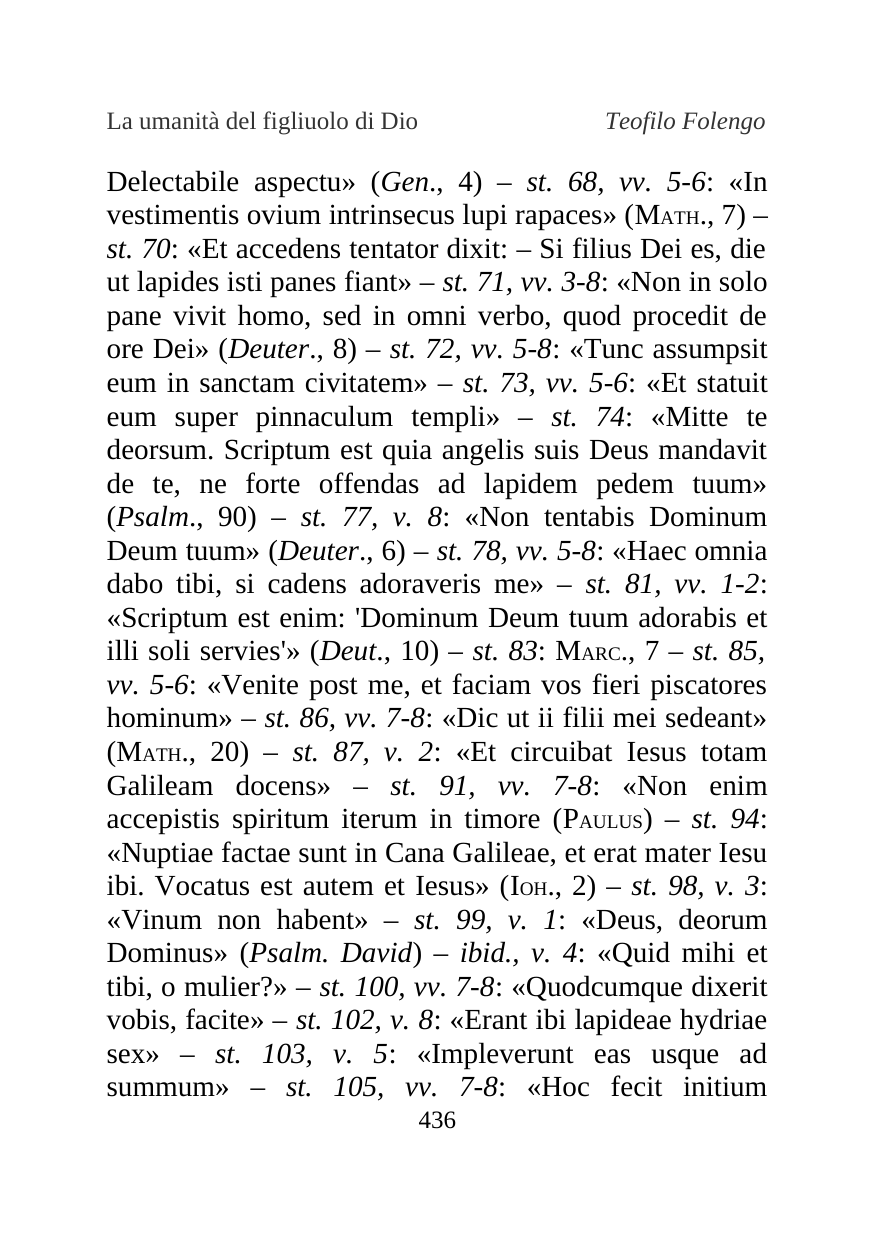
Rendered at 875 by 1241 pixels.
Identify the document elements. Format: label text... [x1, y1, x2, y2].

text Delectabile aspectu» (Gen., 4) – st. 68, vv. 5-6: «In vestimentis ovium intrinsecus lupi rapaces» (Math., 7) – st. 70: «Et accedens tentator dixit: – Si filius Dei es, die ut lapides isti panes fiant» – st. 71, vv. 3-8: «Non in solo pane vivit homo, sed in omni verbo, quod procedit de ore Dei» (Deuter., 8) – st. 72, vv. 5-8: «Tunc assumpsit eum in sanctam civitatem» – st. 73, vv. 5-6: «Et statuit eum super pinnaculum templi» – st. 74: «Mitte te deorsum. Scriptum est quia angelis suis Deus mandavit de te, ne forte offendas ad lapidem pedem tuum» (Psalm., 90) – st. 77, v. 8: «Non tentabis Dominum Deum tuum» (Deuter., 6) – st. 78, vv. 5-8: «Haec omnia dabo tibi, si cadens adoraveris me» – st. 81, vv. 1-2: «Scriptum est enim: 'Dominum Deum tuum adorabis et illi soli servies'» (Deut., 10) – st. 83: Marc., 7 – st. 85, vv. 5-6: «Venite post me, et faciam vos fieri piscatores hominum» – st. 86, vv. 7-8: «Dic ut ii filii mei sedeant» (Math., 20) – st. 87, v. 2: «Et circuibat Iesus totam Galileam docens» – st. 91, vv. 7-8: «Non enim accepistis spiritum iterum in timore (Paulus) – st. 94: «Nuptiae factae sunt in Cana Galileae, et erat mater Iesu ibi. Vocatus est autem et Iesus» (Ioh., 2) – st. 98, v. 3: «Vinum non habent» – st. 99, v. 1: «Deus, deorum Dominus» (Psalm. David) – ibid., v. 4: «Quid mihi et tibi, o mulier?» – st. 100, vv. 7-8: «Quodcumque dixerit vobis, facite» – st. 102, v. 8: «Erant ibi lapideae hydriae sex» – st. 103, v. 5: «Impleverunt eas usque ad summum» – st. 105, vv. 7-8: «Hoc fecit initium [106, 164, 768, 1103]
